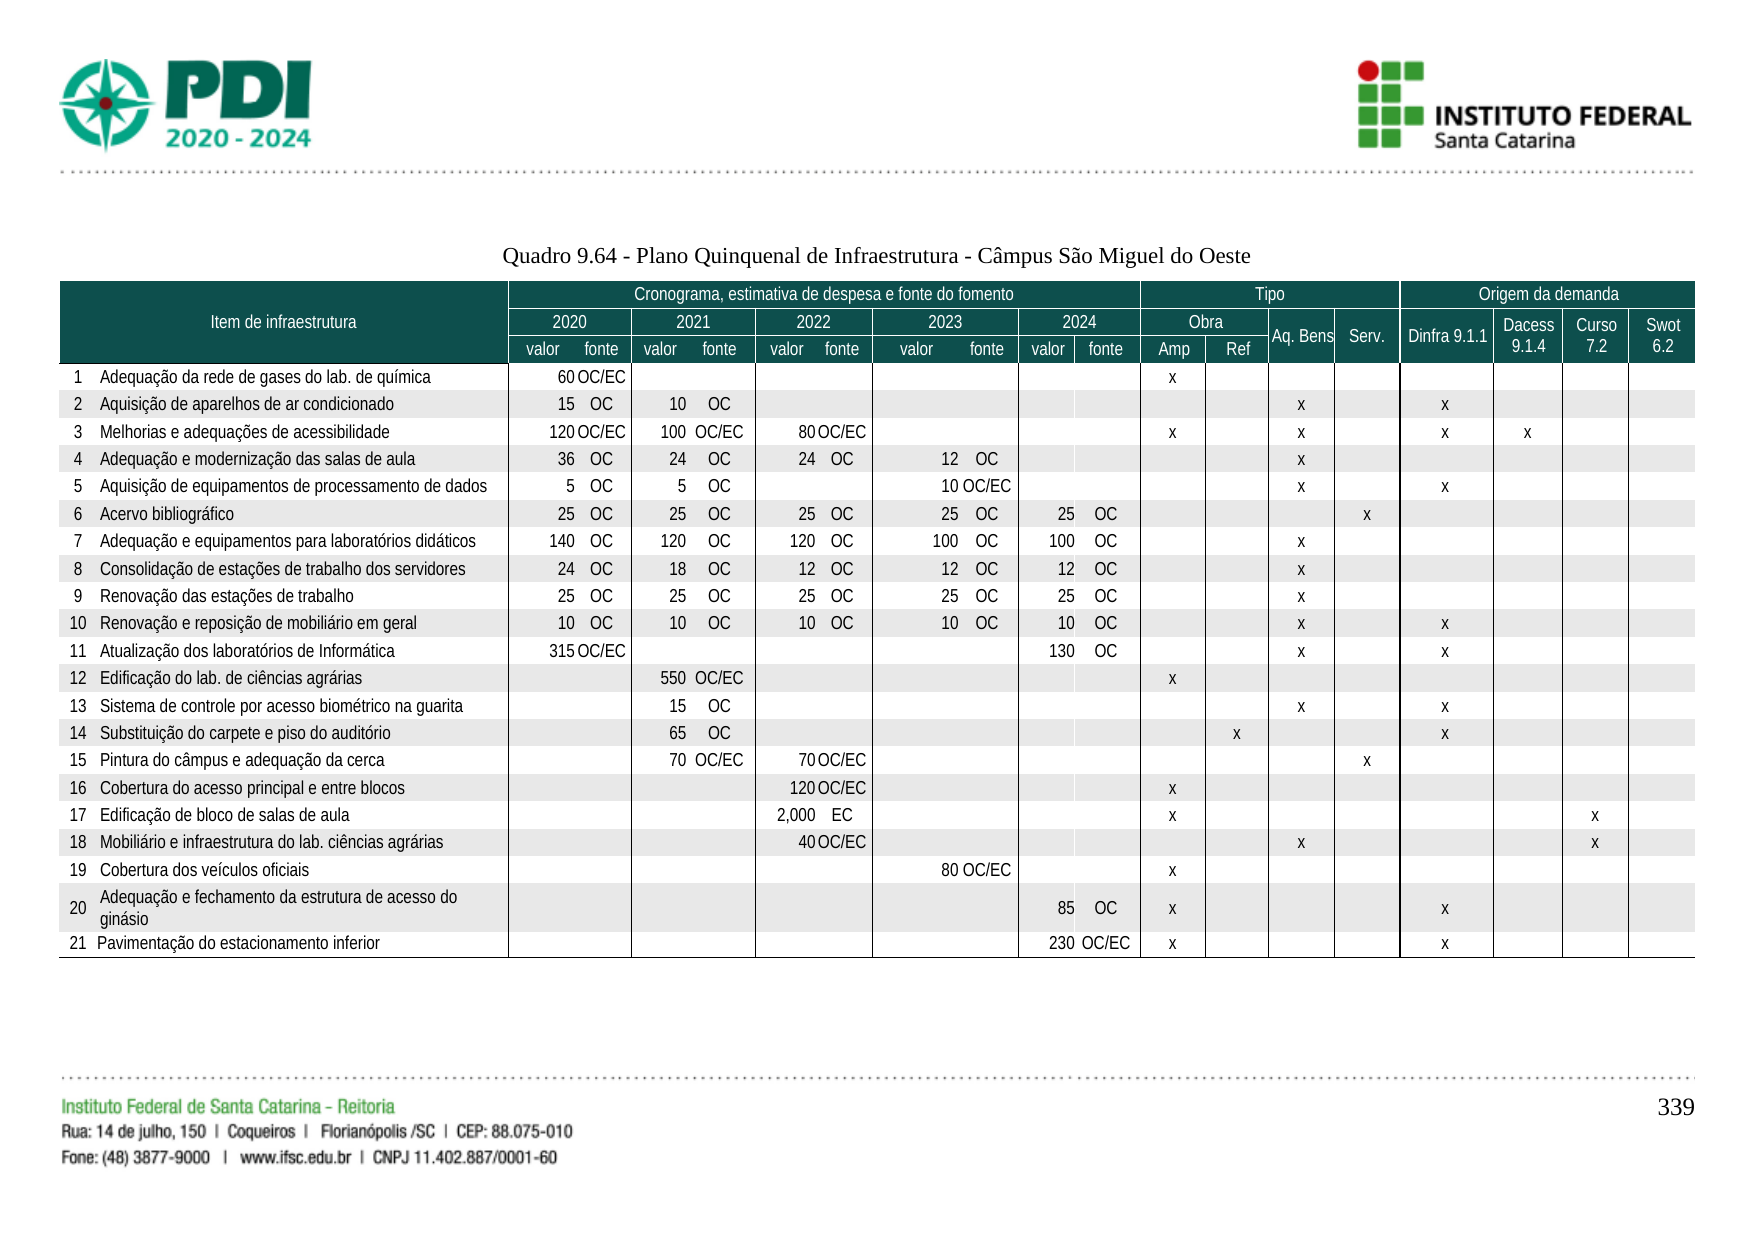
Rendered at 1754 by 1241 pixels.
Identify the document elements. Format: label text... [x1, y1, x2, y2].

table_cell [1401, 664, 1493, 692]
table_cell [1075, 719, 1140, 746]
table_cell OC/EC [575, 418, 631, 445]
table_cell 70 [756, 746, 815, 774]
table_cell [1206, 774, 1268, 801]
table_cell 4 [59, 445, 97, 472]
table_cell [1629, 856, 1695, 883]
table_cell OC [958, 555, 1018, 582]
table_cell [873, 418, 958, 445]
table_cell 18 [59, 829, 97, 856]
table_cell [1401, 364, 1493, 390]
table_cell [632, 829, 686, 856]
table_cell [1494, 609, 1562, 637]
table_cell OC [958, 500, 1018, 527]
table_cell [1269, 932, 1334, 957]
table_cell [1563, 883, 1628, 932]
table_cell OC [686, 527, 755, 554]
table_cell [1019, 856, 1074, 883]
table_cell [686, 637, 755, 664]
table_cell OC/EC [815, 829, 872, 856]
table_cell [958, 692, 1018, 719]
table_cell [815, 719, 872, 746]
table_cell [1563, 856, 1628, 883]
table_cell 10 [59, 609, 97, 637]
table_cell 315 [509, 637, 575, 664]
table_cell [1335, 883, 1399, 932]
table_cell [1335, 555, 1399, 582]
table_cell [1019, 390, 1074, 418]
table_cell Cobertura do acesso principal e entre blocos [97, 774, 508, 801]
table_cell x [1141, 774, 1205, 801]
table_cell OC [686, 500, 755, 527]
table_cell Obra [1141, 309, 1268, 335]
table_cell [1563, 364, 1628, 390]
table_cell [1075, 390, 1140, 418]
table_cell OC/EC [575, 637, 631, 664]
table_cell [509, 746, 575, 774]
table_cell 10 [873, 473, 958, 500]
table_cell [756, 856, 815, 883]
table_cell 12 [59, 664, 97, 692]
table_cell [1141, 692, 1205, 719]
table_cell [575, 856, 631, 883]
table_cell [1335, 932, 1399, 957]
table_cell [1075, 829, 1140, 856]
table_cell [575, 829, 631, 856]
table_cell [1019, 719, 1074, 746]
table_header Tipo [1141, 281, 1399, 308]
table_cell [1141, 473, 1205, 500]
table_cell [1401, 746, 1493, 774]
table_cell Pintura do câmpus e adequação da cerca [97, 746, 508, 774]
table_cell OC [686, 582, 755, 609]
table_cell [632, 932, 686, 957]
table_cell [632, 883, 686, 932]
table_cell x [1401, 609, 1493, 637]
table_cell [509, 829, 575, 856]
table_cell [1563, 500, 1628, 527]
table_cell [1335, 637, 1399, 664]
table_cell [756, 692, 815, 719]
table_cell [1629, 829, 1695, 856]
table_cell x [1563, 829, 1628, 856]
table_cell [1206, 932, 1268, 957]
table_cell [1075, 692, 1140, 719]
table_cell [1335, 692, 1399, 719]
table_cell OC [686, 692, 755, 719]
table_cell Dacess 9.1.4 [1494, 309, 1562, 363]
table_cell [1629, 609, 1695, 637]
table_cell [575, 883, 631, 932]
table_cell [1494, 746, 1562, 774]
table_header Origem da demanda [1401, 281, 1695, 308]
table_cell [1019, 829, 1074, 856]
table_cell 15 [59, 746, 97, 774]
table_cell [1494, 473, 1562, 500]
table_cell OC [815, 500, 872, 527]
table_cell Acervo bibliográfico [97, 500, 508, 527]
table_cell 10 [632, 609, 686, 637]
table_cell x [1141, 932, 1205, 957]
table_cell [632, 364, 686, 390]
table_cell [815, 883, 872, 932]
table_cell x [1563, 801, 1628, 828]
table_cell [1075, 664, 1140, 692]
table_cell [1206, 664, 1268, 692]
table_cell [575, 692, 631, 719]
table_cell OC [686, 555, 755, 582]
table_cell [1629, 692, 1695, 719]
table_cell [1629, 932, 1695, 957]
table_header Item de infraestrutura [60, 281, 508, 363]
table_cell 10 [873, 609, 958, 637]
table_cell 24 [756, 445, 815, 472]
table_cell [1401, 500, 1493, 527]
table_cell Cobertura dos veículos oficiais [97, 856, 508, 883]
table_cell [958, 719, 1018, 746]
table_cell [958, 774, 1018, 801]
table_cell OC [575, 473, 631, 500]
table_cell [756, 637, 815, 664]
table_cell 6 [59, 500, 97, 527]
table_cell [815, 856, 872, 883]
table_cell [575, 719, 631, 746]
table_cell [1494, 801, 1562, 828]
table_cell [1269, 774, 1334, 801]
table_cell [756, 664, 815, 692]
table_cell 2020 [509, 309, 631, 335]
table_cell OC [575, 555, 631, 582]
table_cell OC [686, 719, 755, 746]
table_cell 10 [509, 609, 575, 637]
table_cell 80 [873, 856, 958, 883]
table_cell [873, 664, 958, 692]
table_cell x [1269, 609, 1334, 637]
table_cell [873, 774, 958, 801]
table_cell [686, 932, 755, 957]
table_cell 25 [756, 582, 815, 609]
table_cell [958, 746, 1018, 774]
table_cell 80 [756, 418, 815, 445]
table_cell Atualização dos laboratórios de Informática [97, 637, 508, 664]
table_cell [686, 883, 755, 932]
table_cell 25 [509, 500, 575, 527]
table_cell [873, 390, 958, 418]
table_cell 5 [59, 473, 97, 500]
table_cell x [1269, 829, 1334, 856]
table_cell 25 [632, 500, 686, 527]
table_cell x [1494, 418, 1562, 445]
table_cell [1019, 445, 1074, 472]
table_cell 15 [632, 692, 686, 719]
table_cell [1494, 856, 1562, 883]
table_cell [815, 637, 872, 664]
table_cell [1206, 364, 1268, 390]
table_cell OC/EC [958, 856, 1018, 883]
table_cell [1563, 445, 1628, 472]
table_cell [1335, 473, 1399, 500]
table_cell 10 [632, 390, 686, 418]
table_cell [1401, 527, 1493, 554]
table_cell OC [575, 609, 631, 637]
table_cell [1141, 555, 1205, 582]
table_cell OC [958, 527, 1018, 554]
table_cell [1563, 746, 1628, 774]
table_cell x [1269, 418, 1334, 445]
table_cell [575, 664, 631, 692]
table_cell [686, 856, 755, 883]
table_cell 11 [59, 637, 97, 664]
table_cell [873, 883, 958, 932]
table_cell 2023 [873, 309, 1018, 335]
table_cell [1494, 664, 1562, 692]
table_cell OC/EC [1075, 932, 1140, 957]
table_cell [509, 883, 575, 932]
table_cell [1019, 364, 1074, 390]
table_cell [1335, 774, 1399, 801]
table_cell x [1141, 883, 1205, 932]
table_cell Curso 7.2 [1563, 309, 1628, 363]
table_cell Aquisição de aparelhos de ar condicionado [97, 390, 508, 418]
table_cell OC [686, 445, 755, 472]
table_cell 13 [59, 692, 97, 719]
table_cell fonte [815, 336, 872, 363]
table_cell [1269, 500, 1334, 527]
table_cell 120 [632, 527, 686, 554]
table_cell 100 [632, 418, 686, 445]
table_cell [873, 801, 958, 828]
table_cell [509, 719, 575, 746]
table_cell [1141, 527, 1205, 554]
table_cell [1401, 801, 1493, 828]
table_cell [1629, 719, 1695, 746]
table_cell [1401, 829, 1493, 856]
table_cell [509, 856, 575, 883]
table_cell [1206, 801, 1268, 828]
table_cell [1494, 390, 1562, 418]
table_cell 1 [59, 364, 97, 390]
table_cell Adequação e modernização das salas de aula [97, 445, 508, 472]
table_cell [873, 932, 958, 957]
table_cell [1335, 829, 1399, 856]
table_cell [575, 932, 631, 957]
table_cell [1206, 856, 1268, 883]
table_cell [1563, 390, 1628, 418]
table_cell OC [575, 582, 631, 609]
table_cell 60 [509, 364, 575, 390]
table_cell [815, 473, 872, 500]
table_cell 12 [873, 555, 958, 582]
table_cell [958, 418, 1018, 445]
table_cell [575, 746, 631, 774]
table_cell [873, 364, 958, 390]
table_cell EC [815, 801, 872, 828]
table_cell x [1401, 473, 1493, 500]
table_cell Sistema de controle por acesso biométrico na guarita [97, 692, 508, 719]
table_cell [1563, 774, 1628, 801]
table_cell 18 [632, 555, 686, 582]
table_cell 25 [632, 582, 686, 609]
table_cell [1563, 582, 1628, 609]
table_cell [756, 390, 815, 418]
table_cell 36 [509, 445, 575, 472]
table_cell [1075, 418, 1140, 445]
table_cell [815, 390, 872, 418]
table_cell OC/EC [575, 364, 631, 390]
table_cell 21 [59, 932, 97, 957]
table_cell [1494, 932, 1562, 957]
table_cell [1629, 664, 1695, 692]
table_cell Consolidação de estações de trabalho dos servidores [97, 555, 508, 582]
table_cell [1629, 774, 1695, 801]
table_cell OC [815, 527, 872, 554]
table_cell 40 [756, 829, 815, 856]
table_cell x [1335, 746, 1399, 774]
table_cell 12 [1019, 555, 1074, 582]
picture [59, 1062, 1695, 1182]
table_cell OC [815, 555, 872, 582]
table_cell [1206, 637, 1268, 664]
table_cell [1494, 692, 1562, 719]
table_cell x [1401, 692, 1493, 719]
table_cell [1494, 719, 1562, 746]
table_cell [1494, 829, 1562, 856]
table_cell [509, 801, 575, 828]
table_cell [1629, 555, 1695, 582]
table_cell Amp [1141, 336, 1205, 363]
table_cell [756, 883, 815, 932]
table_cell [1206, 473, 1268, 500]
table_cell fonte [958, 336, 1018, 363]
table_cell [1335, 364, 1399, 390]
table_cell 20 [59, 883, 97, 932]
table_cell [1141, 829, 1205, 856]
table_cell OC [815, 582, 872, 609]
table_cell [686, 364, 755, 390]
table_cell [1335, 527, 1399, 554]
table_cell [1141, 445, 1205, 472]
table_cell [1206, 555, 1268, 582]
table_cell [1629, 364, 1695, 390]
table_cell OC [958, 609, 1018, 637]
table_cell fonte [1075, 336, 1140, 363]
table_cell 25 [1019, 500, 1074, 527]
table_cell x [1141, 856, 1205, 883]
table_cell 9 [59, 582, 97, 609]
table_cell 25 [756, 500, 815, 527]
table_cell 100 [873, 527, 958, 554]
table_cell [1629, 390, 1695, 418]
table_cell valor [632, 336, 686, 363]
table_cell [1075, 774, 1140, 801]
table_cell OC/EC [815, 418, 872, 445]
table_cell [1629, 445, 1695, 472]
table_cell [1206, 500, 1268, 527]
table_cell x [1141, 418, 1205, 445]
table_cell [1141, 390, 1205, 418]
table_cell [1206, 692, 1268, 719]
table_cell OC/EC [958, 473, 1018, 500]
table_cell OC [815, 445, 872, 472]
table_cell OC [1075, 883, 1140, 932]
table_cell x [1269, 555, 1334, 582]
table_cell [1075, 801, 1140, 828]
table_cell [1629, 637, 1695, 664]
table_cell 15 [509, 390, 575, 418]
table_cell [1206, 527, 1268, 554]
table_cell [575, 801, 631, 828]
table_cell [756, 932, 815, 957]
table_cell [1401, 555, 1493, 582]
table_cell [1075, 445, 1140, 472]
table_cell x [1269, 390, 1334, 418]
table_cell [1019, 801, 1074, 828]
table_cell 12 [756, 555, 815, 582]
table_cell [815, 664, 872, 692]
table_cell 120 [756, 774, 815, 801]
table_cell [575, 774, 631, 801]
table_cell 2022 [756, 309, 872, 335]
table_cell [1563, 473, 1628, 500]
table_cell [958, 883, 1018, 932]
table_cell 5 [509, 473, 575, 500]
table_cell [873, 719, 958, 746]
table_cell [1563, 719, 1628, 746]
table_cell [958, 932, 1018, 957]
table_cell [1629, 500, 1695, 527]
table_cell x [1141, 364, 1205, 390]
table_cell [1019, 692, 1074, 719]
table_cell OC [958, 445, 1018, 472]
table_cell [1401, 856, 1493, 883]
table_cell [1269, 719, 1334, 746]
table_cell [1206, 390, 1268, 418]
table_cell Edificação do lab. de ciências agrárias [97, 664, 508, 692]
table_cell Melhorias e adequações de acessibilidade [97, 418, 508, 445]
table_cell 17 [59, 801, 97, 828]
table_cell [1206, 829, 1268, 856]
table_cell Serv. [1335, 309, 1399, 363]
table_cell 7 [59, 527, 97, 554]
table_cell x [1401, 932, 1493, 957]
table_cell [1206, 445, 1268, 472]
table_cell [1335, 664, 1399, 692]
table_cell Pavimentação do estacionamento inferior [97, 932, 508, 957]
table_cell [958, 801, 1018, 828]
table_cell [1335, 390, 1399, 418]
table_cell [1141, 500, 1205, 527]
table_cell [1563, 609, 1628, 637]
table_cell OC [958, 582, 1018, 609]
table_cell Renovação e reposição de mobiliário em geral [97, 609, 508, 637]
table_cell Ref [1206, 336, 1268, 363]
table_cell [1563, 527, 1628, 554]
table_cell 10 [1019, 609, 1074, 637]
table_cell Renovação das estações de trabalho [97, 582, 508, 609]
table_cell OC [686, 390, 755, 418]
table_header Cronograma, estimativa de despesa e fonte do fomento [509, 281, 1140, 308]
table_cell [509, 692, 575, 719]
table_cell [756, 473, 815, 500]
table_cell [815, 364, 872, 390]
table_cell [1494, 883, 1562, 932]
table_cell 550 [632, 664, 686, 692]
table_cell x [1401, 719, 1493, 746]
table_cell 2.000 [756, 801, 815, 828]
table_cell [958, 364, 1018, 390]
table_cell 5 [632, 473, 686, 500]
picture [59, 59, 1695, 178]
table_cell 120 [509, 418, 575, 445]
table_cell [1629, 418, 1695, 445]
table_cell x [1269, 692, 1334, 719]
table_cell OC [1075, 637, 1140, 664]
table_cell [1629, 883, 1695, 932]
table_cell OC [686, 609, 755, 637]
table_cell x [1401, 418, 1493, 445]
table_cell [1269, 883, 1334, 932]
table_cell [1335, 445, 1399, 472]
table_cell Adequação e equipamentos para laboratórios didáticos [97, 527, 508, 554]
table_cell x [1401, 390, 1493, 418]
table_cell [756, 719, 815, 746]
table_cell [1335, 856, 1399, 883]
table_cell x [1141, 801, 1205, 828]
table_cell [1335, 418, 1399, 445]
table_cell [632, 801, 686, 828]
table_cell 8 [59, 555, 97, 582]
table_cell [1335, 801, 1399, 828]
table_cell [1206, 883, 1268, 932]
table_cell [815, 692, 872, 719]
table_cell [686, 801, 755, 828]
table_cell OC/EC [686, 418, 755, 445]
table_cell valor [873, 336, 958, 363]
table_cell [632, 774, 686, 801]
table_cell Dinfra 9.1.1 [1401, 309, 1493, 363]
table_cell [509, 932, 575, 957]
table_cell x [1141, 664, 1205, 692]
table_cell [1563, 692, 1628, 719]
table_cell x [1206, 719, 1268, 746]
table_cell [873, 692, 958, 719]
table_cell Substituição do carpete e piso do auditório [97, 719, 508, 746]
table_cell 3 [59, 418, 97, 445]
table_cell [873, 637, 958, 664]
table_cell Aq. Bens [1269, 309, 1334, 363]
table_cell 2024 [1019, 309, 1140, 335]
table_cell [1629, 473, 1695, 500]
table_cell [686, 829, 755, 856]
table_cell [632, 856, 686, 883]
table_cell [1206, 609, 1268, 637]
table_cell x [1269, 527, 1334, 554]
table_cell OC/EC [815, 746, 872, 774]
table_cell Adequação da rede de gases do lab. de química [97, 364, 508, 390]
table_cell OC [575, 445, 631, 472]
table_cell [1401, 774, 1493, 801]
table_cell 120 [756, 527, 815, 554]
table_cell OC [1075, 527, 1140, 554]
table_cell [1269, 664, 1334, 692]
table_cell valor [509, 336, 575, 363]
table_cell OC [1075, 582, 1140, 609]
table_cell [1335, 582, 1399, 609]
table_cell 24 [509, 555, 575, 582]
table_cell x [1401, 883, 1493, 932]
table_cell [1269, 746, 1334, 774]
table_cell [958, 829, 1018, 856]
table_cell [873, 746, 958, 774]
table_cell [1206, 746, 1268, 774]
table_cell [1075, 364, 1140, 390]
table_cell [1563, 932, 1628, 957]
table_cell [756, 364, 815, 390]
table_cell [1563, 664, 1628, 692]
table_cell [1141, 609, 1205, 637]
table_cell [1075, 746, 1140, 774]
table_cell [1269, 364, 1334, 390]
table_cell 16 [59, 774, 97, 801]
table_cell valor [756, 336, 815, 363]
table_cell 25 [873, 500, 958, 527]
table_cell [1335, 719, 1399, 746]
table_cell [1494, 637, 1562, 664]
table_cell [1563, 555, 1628, 582]
table_cell Aquisição de equipamentos de processamento de dados [97, 473, 508, 500]
table_cell [1494, 774, 1562, 801]
table_cell OC [1075, 500, 1140, 527]
table_cell [1335, 609, 1399, 637]
table_cell 19 [59, 856, 97, 883]
table_cell [1401, 445, 1493, 472]
table_cell 130 [1019, 637, 1074, 664]
table_cell Adequação e fechamento da estrutura de acesso do ginásio [97, 883, 508, 932]
table_cell [1206, 418, 1268, 445]
table_cell 2 [59, 390, 97, 418]
table_cell [1019, 473, 1074, 500]
table_cell 85 [1019, 883, 1074, 932]
table_cell [1075, 473, 1140, 500]
table_cell [632, 637, 686, 664]
table_cell 230 [1019, 932, 1074, 957]
table_cell OC [575, 390, 631, 418]
table_cell x [1269, 582, 1334, 609]
table_cell [815, 932, 872, 957]
table_cell [1401, 582, 1493, 609]
table_cell [1563, 418, 1628, 445]
table_cell 2021 [632, 309, 755, 335]
table_cell [509, 774, 575, 801]
table_cell [1629, 801, 1695, 828]
table_cell [1629, 582, 1695, 609]
table_cell [1629, 527, 1695, 554]
table_cell [1563, 637, 1628, 664]
table_cell [1494, 500, 1562, 527]
table_cell [1494, 364, 1562, 390]
table_cell 25 [1019, 582, 1074, 609]
table_cell 25 [509, 582, 575, 609]
table_cell OC [575, 500, 631, 527]
table_cell 12 [873, 445, 958, 472]
table_cell OC [815, 609, 872, 637]
table_cell OC/EC [686, 664, 755, 692]
table_cell [1269, 801, 1334, 828]
table_cell OC [1075, 609, 1140, 637]
text Quadro 9.64 - Plano Quinquenal de Infraestrutura - Câmpus São Miguel do Oeste [59, 242, 1695, 268]
table_cell [1019, 418, 1074, 445]
table_cell [1494, 527, 1562, 554]
table_cell fonte [686, 336, 755, 363]
table_cell valor [1019, 336, 1074, 363]
table_cell [1141, 637, 1205, 664]
table_cell x [1335, 500, 1399, 527]
table_cell [958, 664, 1018, 692]
table_cell Edificação de bloco de salas de aula [97, 801, 508, 828]
table_cell OC [686, 473, 755, 500]
table_cell [1019, 746, 1074, 774]
table_cell [1494, 582, 1562, 609]
table_cell Swot 6.2 [1629, 309, 1695, 363]
table_cell 65 [632, 719, 686, 746]
table_cell 25 [873, 582, 958, 609]
table_cell [509, 664, 575, 692]
table_cell 10 [756, 609, 815, 637]
table_cell [686, 774, 755, 801]
table_cell 100 [1019, 527, 1074, 554]
table_cell 70 [632, 746, 686, 774]
table_cell OC/EC [686, 746, 755, 774]
table_cell [1141, 719, 1205, 746]
table_cell Mobiliário e infraestrutura do lab. ciências agrárias [97, 829, 508, 856]
table_cell 24 [632, 445, 686, 472]
table_cell [1019, 664, 1074, 692]
table_cell x [1269, 445, 1334, 472]
table_cell OC/EC [815, 774, 872, 801]
table_cell OC [1075, 555, 1140, 582]
table_cell 140 [509, 527, 575, 554]
table_cell [1019, 774, 1074, 801]
table_cell x [1269, 637, 1334, 664]
table_cell x [1401, 637, 1493, 664]
table_cell [958, 637, 1018, 664]
table_cell [1075, 856, 1140, 883]
table_cell [1494, 555, 1562, 582]
table_cell OC [575, 527, 631, 554]
table_cell [1141, 582, 1205, 609]
table_cell fonte [575, 336, 631, 363]
table_cell [1141, 746, 1205, 774]
table_cell [1206, 582, 1268, 609]
table_cell [958, 390, 1018, 418]
table_cell [1269, 856, 1334, 883]
table_cell [1629, 746, 1695, 774]
table_cell [873, 829, 958, 856]
table_cell [1494, 445, 1562, 472]
table_cell x [1269, 473, 1334, 500]
table_cell 14 [59, 719, 97, 746]
